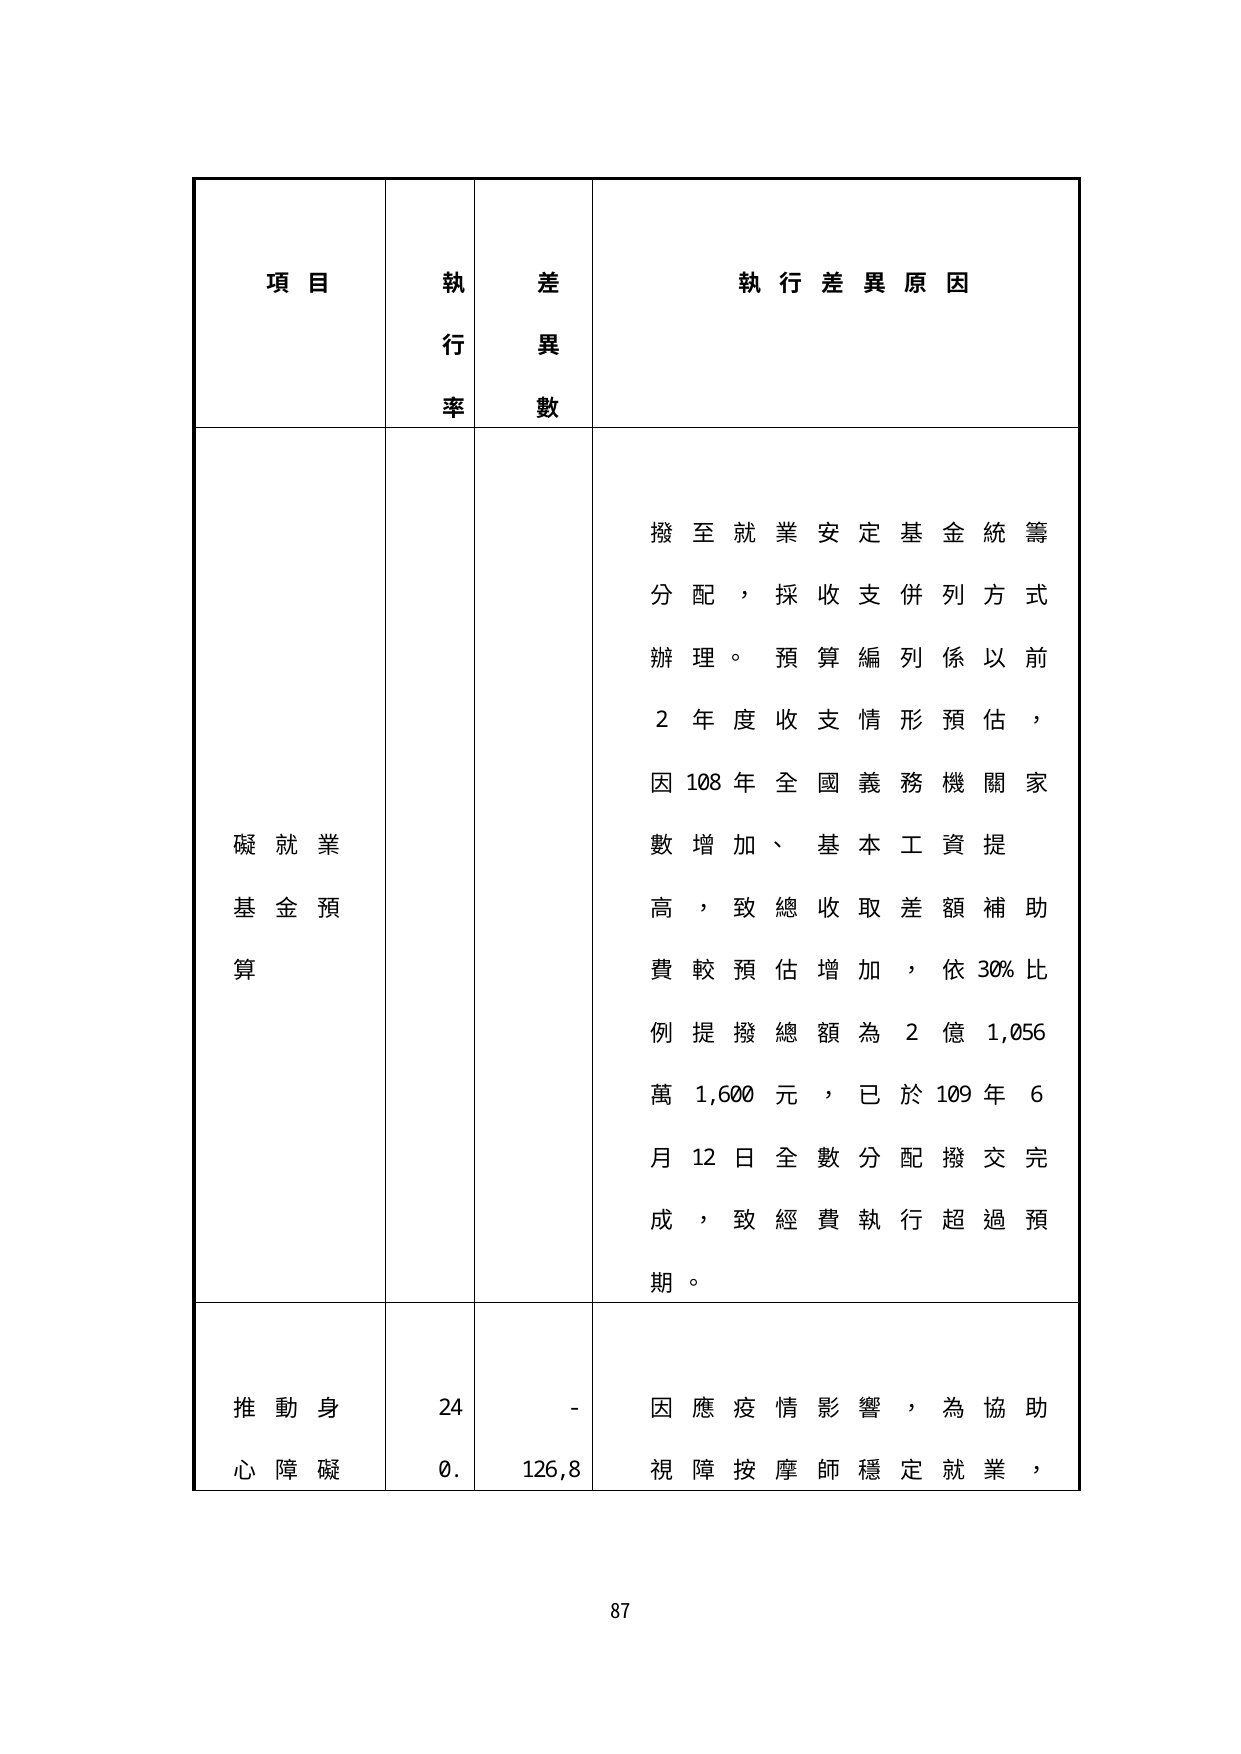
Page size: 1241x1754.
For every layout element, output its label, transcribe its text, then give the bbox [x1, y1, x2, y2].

table_cell -126,8 [475, 1303, 592, 1490]
table_cell 240. [386, 1303, 474, 1490]
table_cell [386, 428, 474, 1302]
table_header 差異數 [475, 180, 592, 427]
table_header 項目 [196, 180, 385, 427]
table_cell 礙就業基金預算 [196, 428, 385, 1302]
table_cell 因應疫情影響，為協助視障按摩師穩定就業， [593, 1303, 1078, 1490]
table_cell [475, 428, 592, 1302]
table_cell 撥至就業安定基金統籌分配，採收支併列方式辦理。預算編列係以前2年度收支情形預估，因108年全國義務機關家數增加、基本工資提高，致總收取差額補助費較預估增加，依30%比例提撥總額為2億1,056萬1,600元，已於109年6月12日全數分配撥交完成，致經費執行超過預期。 [593, 428, 1078, 1302]
table_header 執行差異原因 [593, 180, 1078, 427]
table_header 執行率 [386, 180, 474, 427]
table_cell 推動身心障礙 [196, 1303, 385, 1490]
